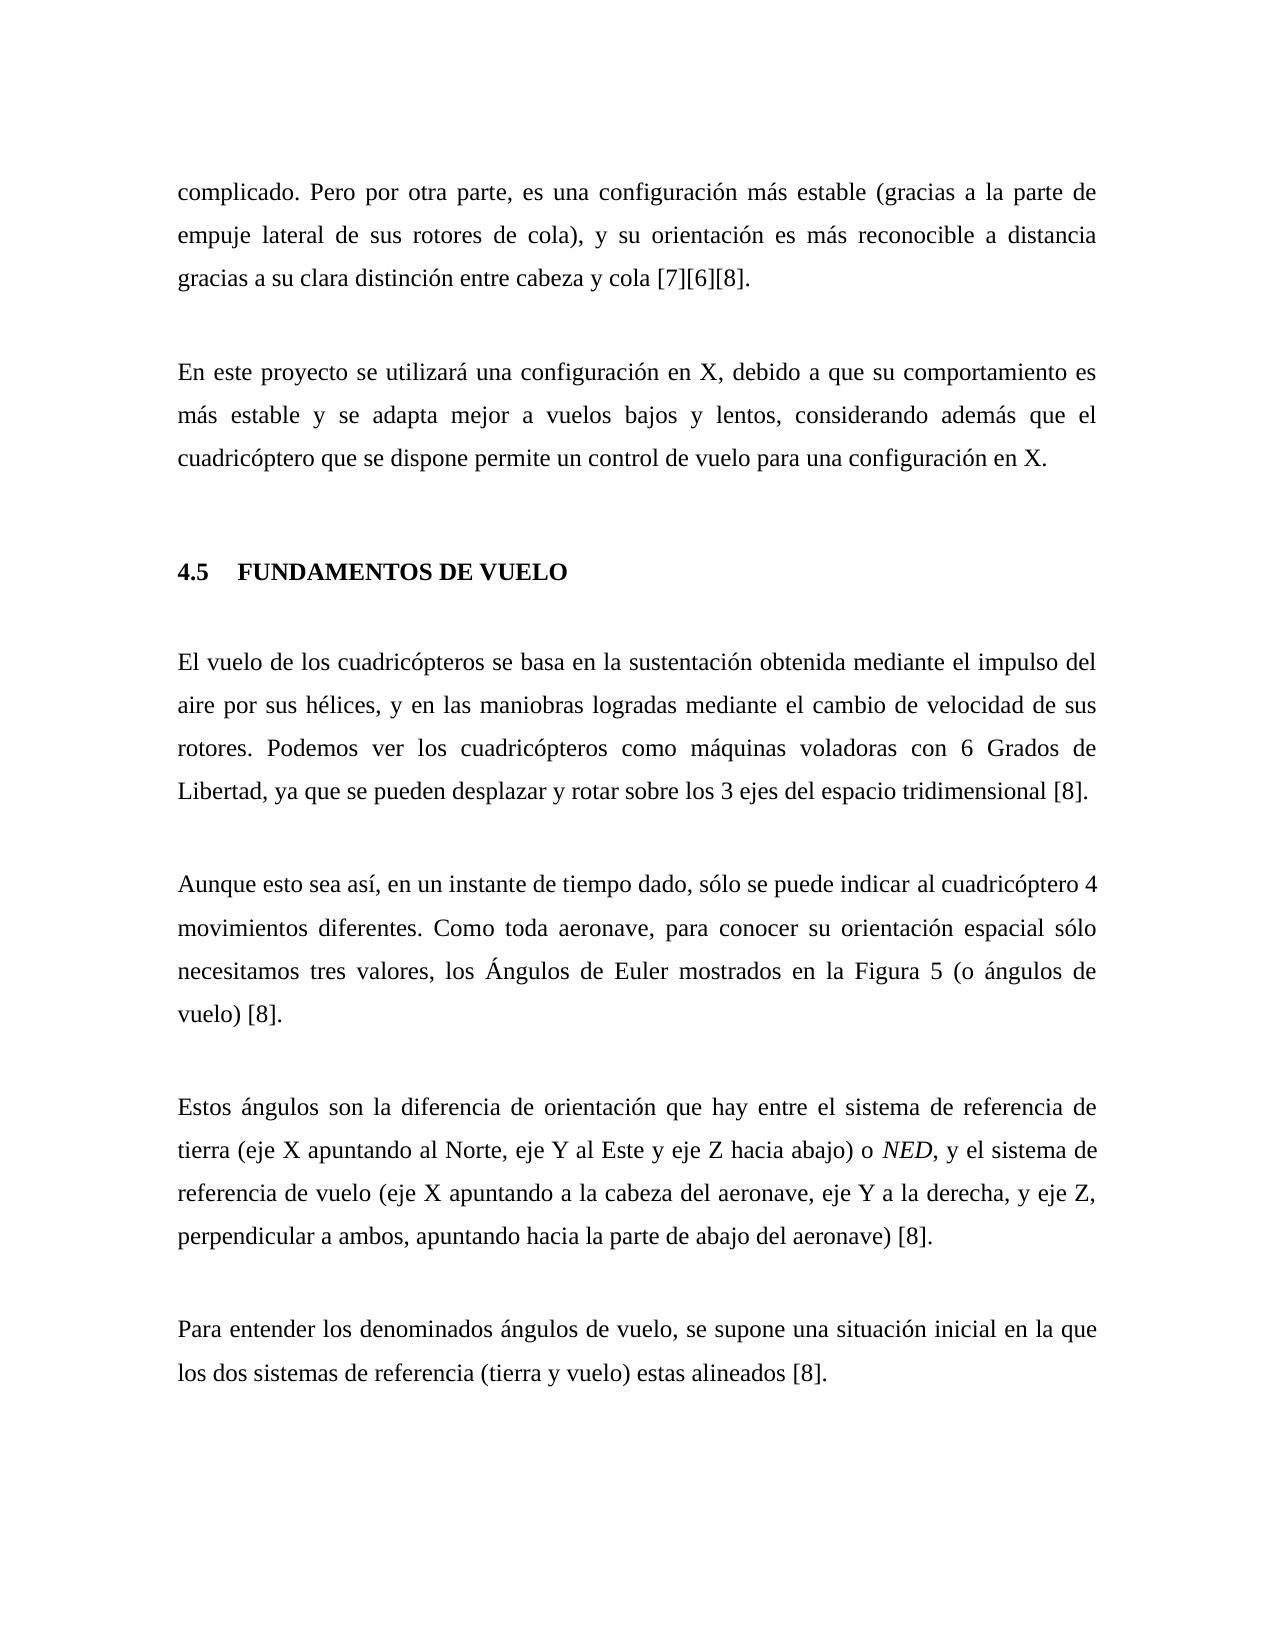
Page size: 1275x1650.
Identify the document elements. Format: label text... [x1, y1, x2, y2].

text El vuelo de los cuadricópteros se basa en la sustentación obtenida mediante el impulso del aire por sus hélices, y en las maniobras logradas mediante el cambio de velocidad de sus rotores. Podemos ver los cuadricópteros como máquinas voladoras con 6 Grados de Libertad, ya que se pueden desplazar y rotar sobre los 3 ejes del espacio tridimensional [8]. [177, 647, 1098, 805]
text En este proyecto se utilizará una configuración en X, debido a que su comportamiento es más estable y se adapta mejor a vuelos bajos y lentos, considerando además que el cuadricóptero que se dispone permite un control de vuelo para una configuración en X. [177, 357, 1098, 472]
text Para entender los denominados ángulos de vuelo, se supone una situación inicial en la que los dos sistemas de referencia (tierra y vuelo) estas alineados [8]. [177, 1314, 1098, 1386]
text Aunque esto sea así, en un instante de tiempo dado, sólo se puede indicar al cuadricóptero 4 movimientos diferentes. Como toda aeronave, para conocer su orientación espacial sólo necesitamos tres valores, los Ángulos de Euler mostrados en la Figura 5 (o ángulos de vuelo) [8]. [177, 869, 1098, 1028]
text complicado. Pero por otra parte, es una configuración más estable (gracias a la parte de empuje lateral de sus rotores de cola), y su orientación es más reconocible a distancia gracias a su clara distinción entre cabeza y cola [7][6][8]. [177, 177, 1098, 292]
subtitle FUNDAMENTOS DE VUELO [177, 557, 1098, 586]
text Estos ángulos son la diferencia de orientación que hay entre el sistema de referencia de tierra (eje X apuntando al Norte, eje Y al Este y eje Z hacia abajo) o NED, y el sistema de referencia de vuelo (eje X apuntando a la cabeza del aeronave, eje Y a la derecha, y eje Z, perpendicular a ambos, apuntando hacia la parte de abajo del aeronave) [8]. [177, 1092, 1098, 1250]
